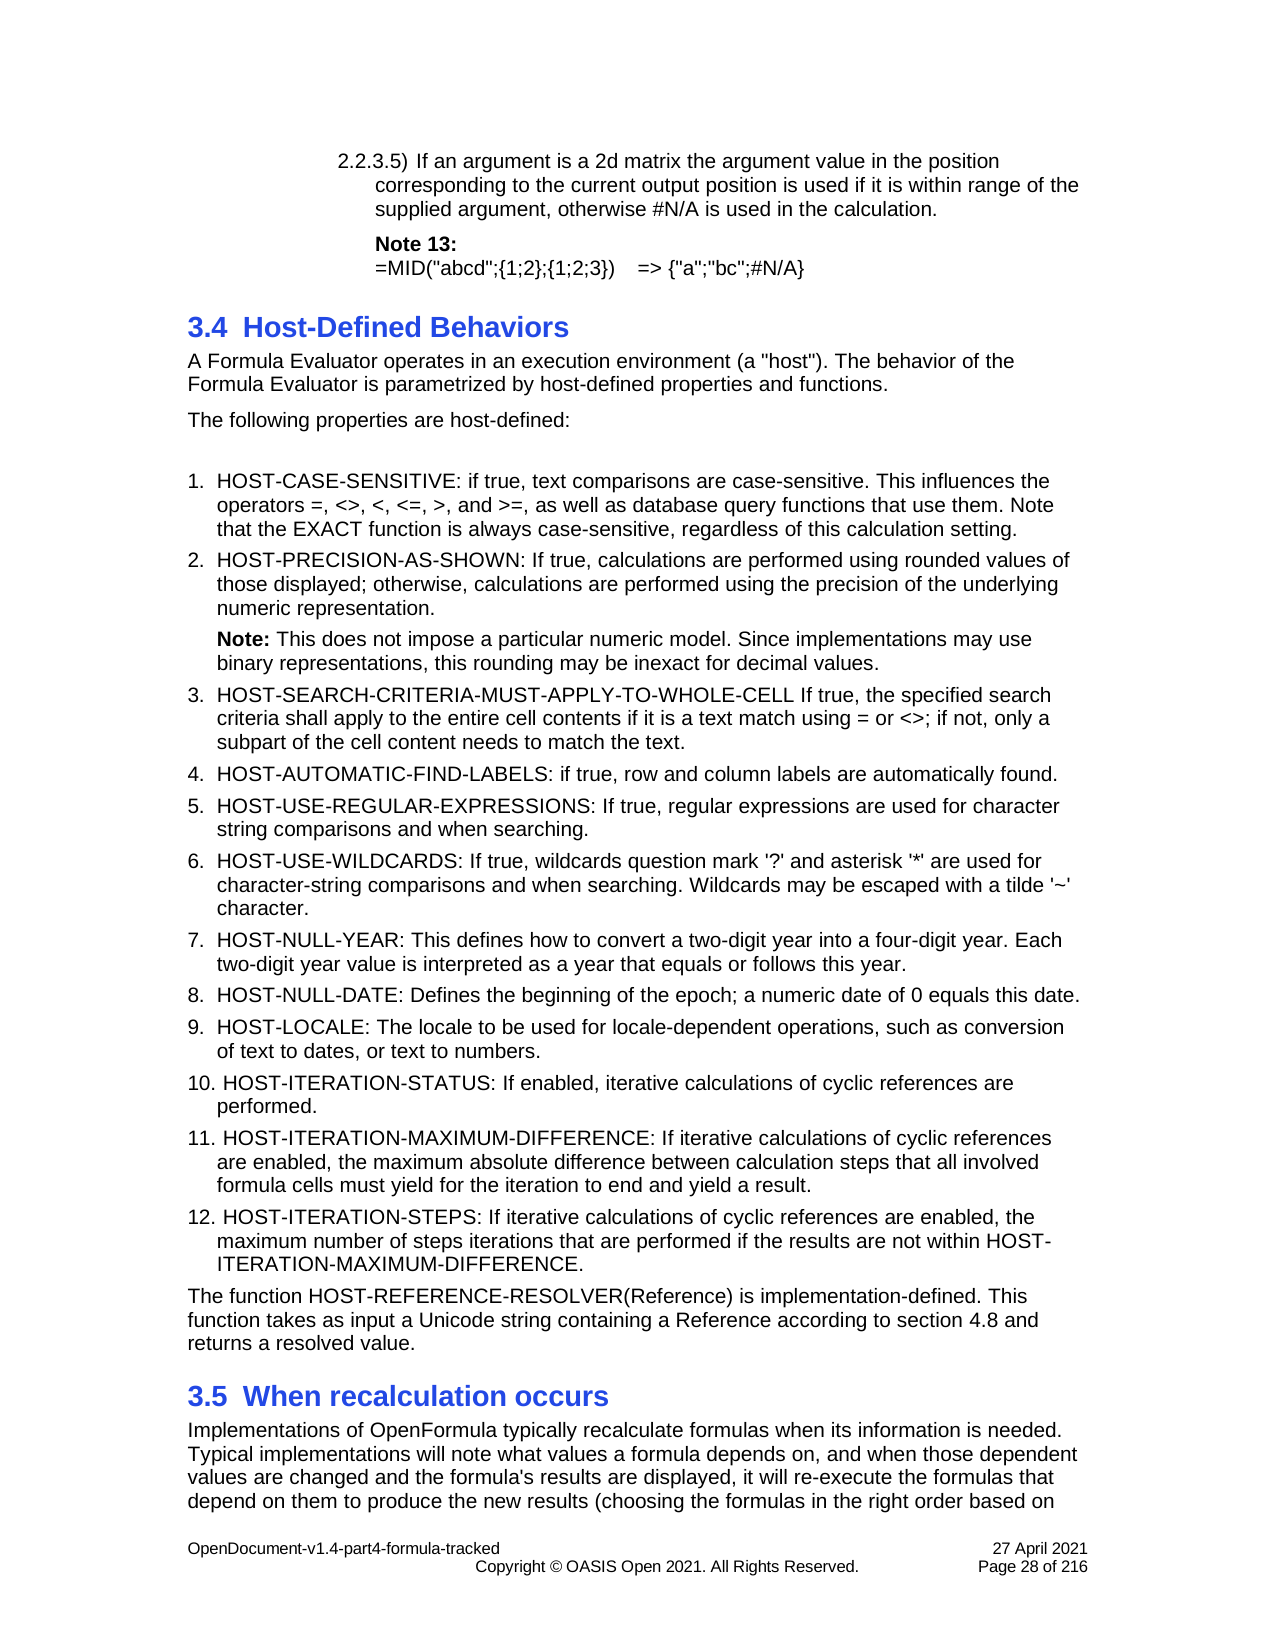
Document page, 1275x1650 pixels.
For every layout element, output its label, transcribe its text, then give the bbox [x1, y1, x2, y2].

list HOST-USE-REGULAR-EXPRESSIONS: If true, regular expressions are used for character string comparisons and when searching. [187, 794, 1088, 841]
list HOST-AUTOMATIC-FIND-LABELS: if true, row and column labels are automatically found. [187, 762, 1088, 786]
list HOST-CASE-SENSITIVE: if true, text comparisons are case-sensitive. This influences the operators =, <>, <, <=, >, and >=, as well as database query functions that use them. Note that the EXACT function is always case-sensitive, regardless of this calculation setting. [187, 470, 1088, 541]
list HOST-LOCALE: The locale to be used for locale-dependent operations, such as conversion of text to dates, or text to numbers. [187, 1016, 1088, 1063]
text The following properties are host-defined: [187, 408, 1088, 456]
text Implementations of OpenFormula typically recalculate formulas when its information is needed. Typical implementations will note what values a formula depends on, and when those dependent values are changed and the formula's results are displayed, it will re-execute the formulas that depend on them to produce the new results (choosing the formulas in the right order based on [187, 1419, 1088, 1513]
list HOST-PRECISION-AS-SHOWN: If true, calculations are performed using rounded values of those displayed; otherwise, calculations are performed using the precision of the underlying numeric representation. [187, 549, 1088, 619]
list HOST-USE-WILDCARDS: If true, wildcards question mark '?' and asterisk '*' are used for character-string comparisons and when searching. Wildcards may be escaped with a tilde '~' character. [187, 849, 1088, 920]
list HOST-ITERATION-STATUS: If enabled, iterative calculations of cyclic references are performed. [187, 1071, 1088, 1118]
list HOST-ITERATION-STEPS: If iterative calculations of cyclic references are enabled, the maximum number of steps iterations that are performed if the results are not within HOST-ITERATION-MAXIMUM-DIFFERENCE. [187, 1206, 1088, 1276]
list Note 13: =MID("abcd";{1;2};{1;2;3}) => {"a";"bc";#N/A} [337, 233, 1088, 280]
subtitle Host-Defined Behaviors [187, 311, 1088, 343]
list HOST-SEARCH-CRITERIA-MUST-APPLY-TO-WHOLE-CELL If true, the specified search criteria shall apply to the entire cell contents if it is a text match using = or <>; if not, only a subpart of the cell content needs to match the text. [187, 683, 1088, 754]
list HOST-NULL-YEAR: This defines how to convert a two-digit year into a four-digit year. Each two-digit year value is interpreted as a year that equals or follows this year. [187, 928, 1088, 976]
subtitle When recalculation occurs [187, 1380, 1088, 1413]
list HOST-NULL-DATE: Defines the beginning of the epoch; a numeric date of 0 equals this date. [187, 984, 1088, 1007]
list Note: This does not impose a particular numeric model. Since implementations may use binary representations, this rounding may be inexact for decimal values. [187, 628, 1088, 675]
list HOST-ITERATION-MAXIMUM-DIFFERENCE: If iterative calculations of cyclic references are enabled, the maximum absolute difference between calculation steps that all involved formula cells must yield for the iteration to end and yield a result. [187, 1127, 1088, 1197]
text The function HOST-REFERENCE-RESOLVER(Reference) is implementation-defined. This function takes as input a Unicode string containing a Reference according to section 4.8 and returns a resolved value. [187, 1284, 1088, 1355]
text A Formula Evaluator operates in an execution environment (a "host"). The behavior of the Formula Evaluator is parametrized by host-defined properties and functions. [187, 349, 1088, 396]
list If an argument is a 2d matrix the argument value in the position corresponding to the current output position is used if it is within range of the supplied argument, otherwise #N/A is used in the calculation. [337, 150, 1088, 221]
